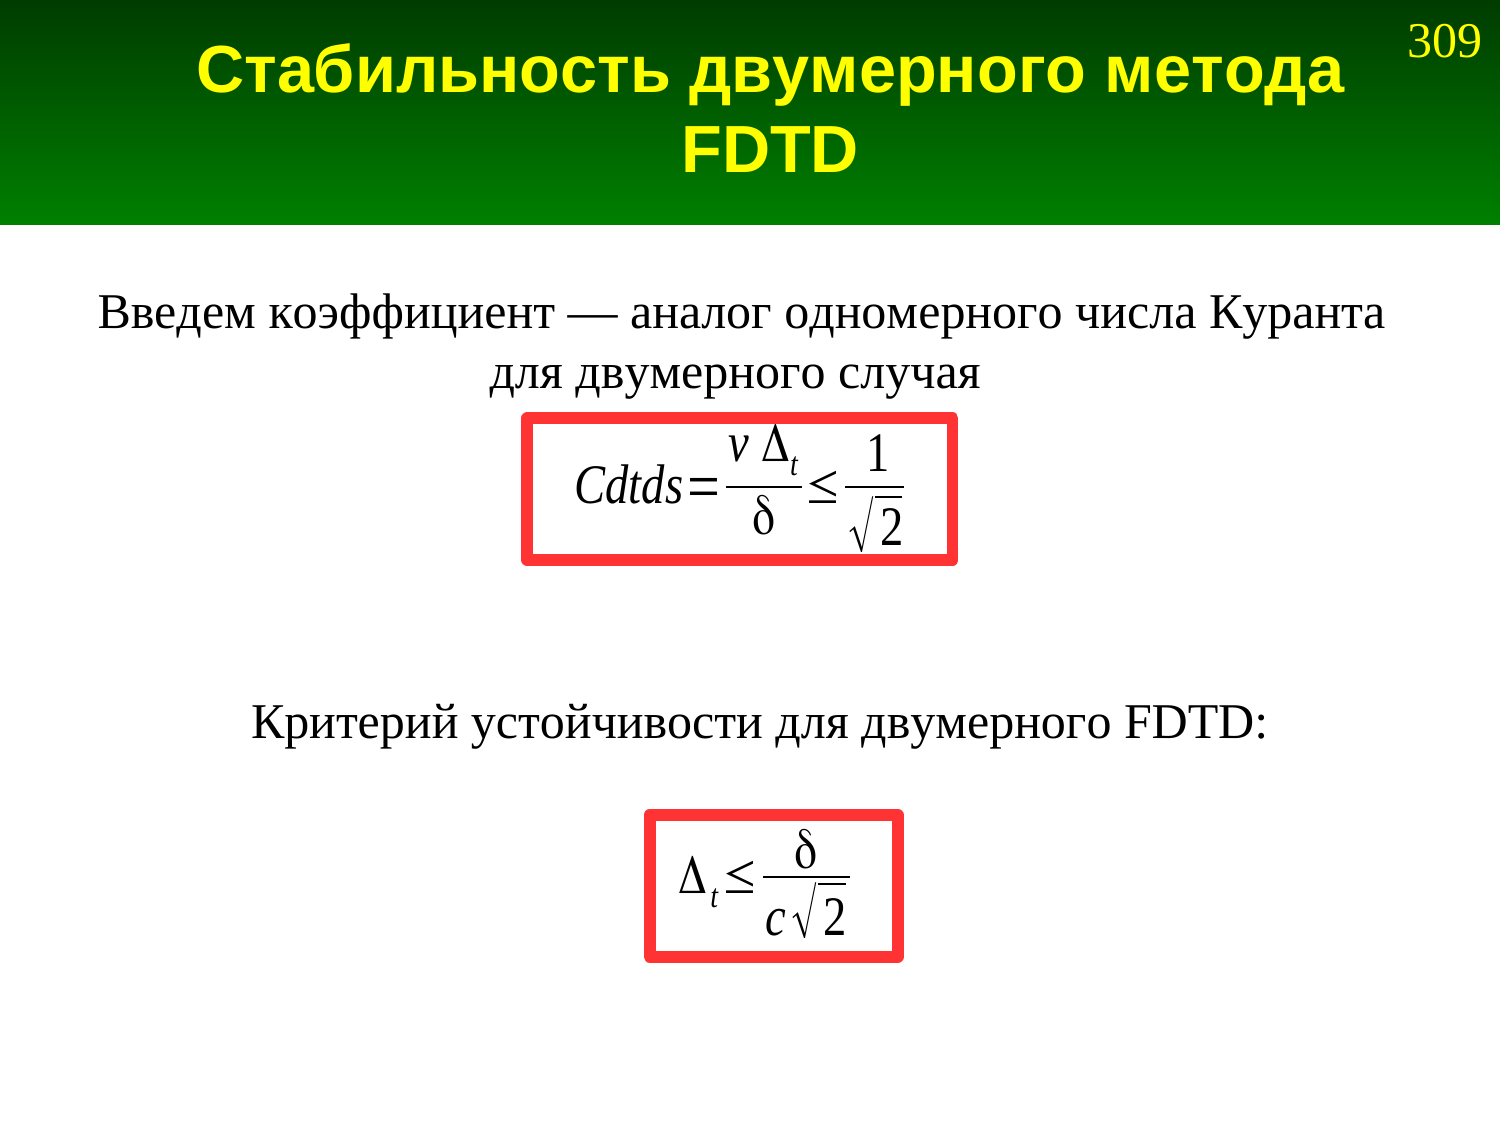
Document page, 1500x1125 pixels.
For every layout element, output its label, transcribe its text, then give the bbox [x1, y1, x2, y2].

text_box Введем коэффициент — аналог одномерного числа Куранта для двумерного случая [82, 271, 1401, 407]
chart [562, 424, 919, 554]
chart [666, 826, 863, 948]
title Стабильность двумерного метода FDTD [100, 7, 1441, 204]
text_box Критерий устойчивости для двумерного FDTD: [236, 681, 1284, 756]
